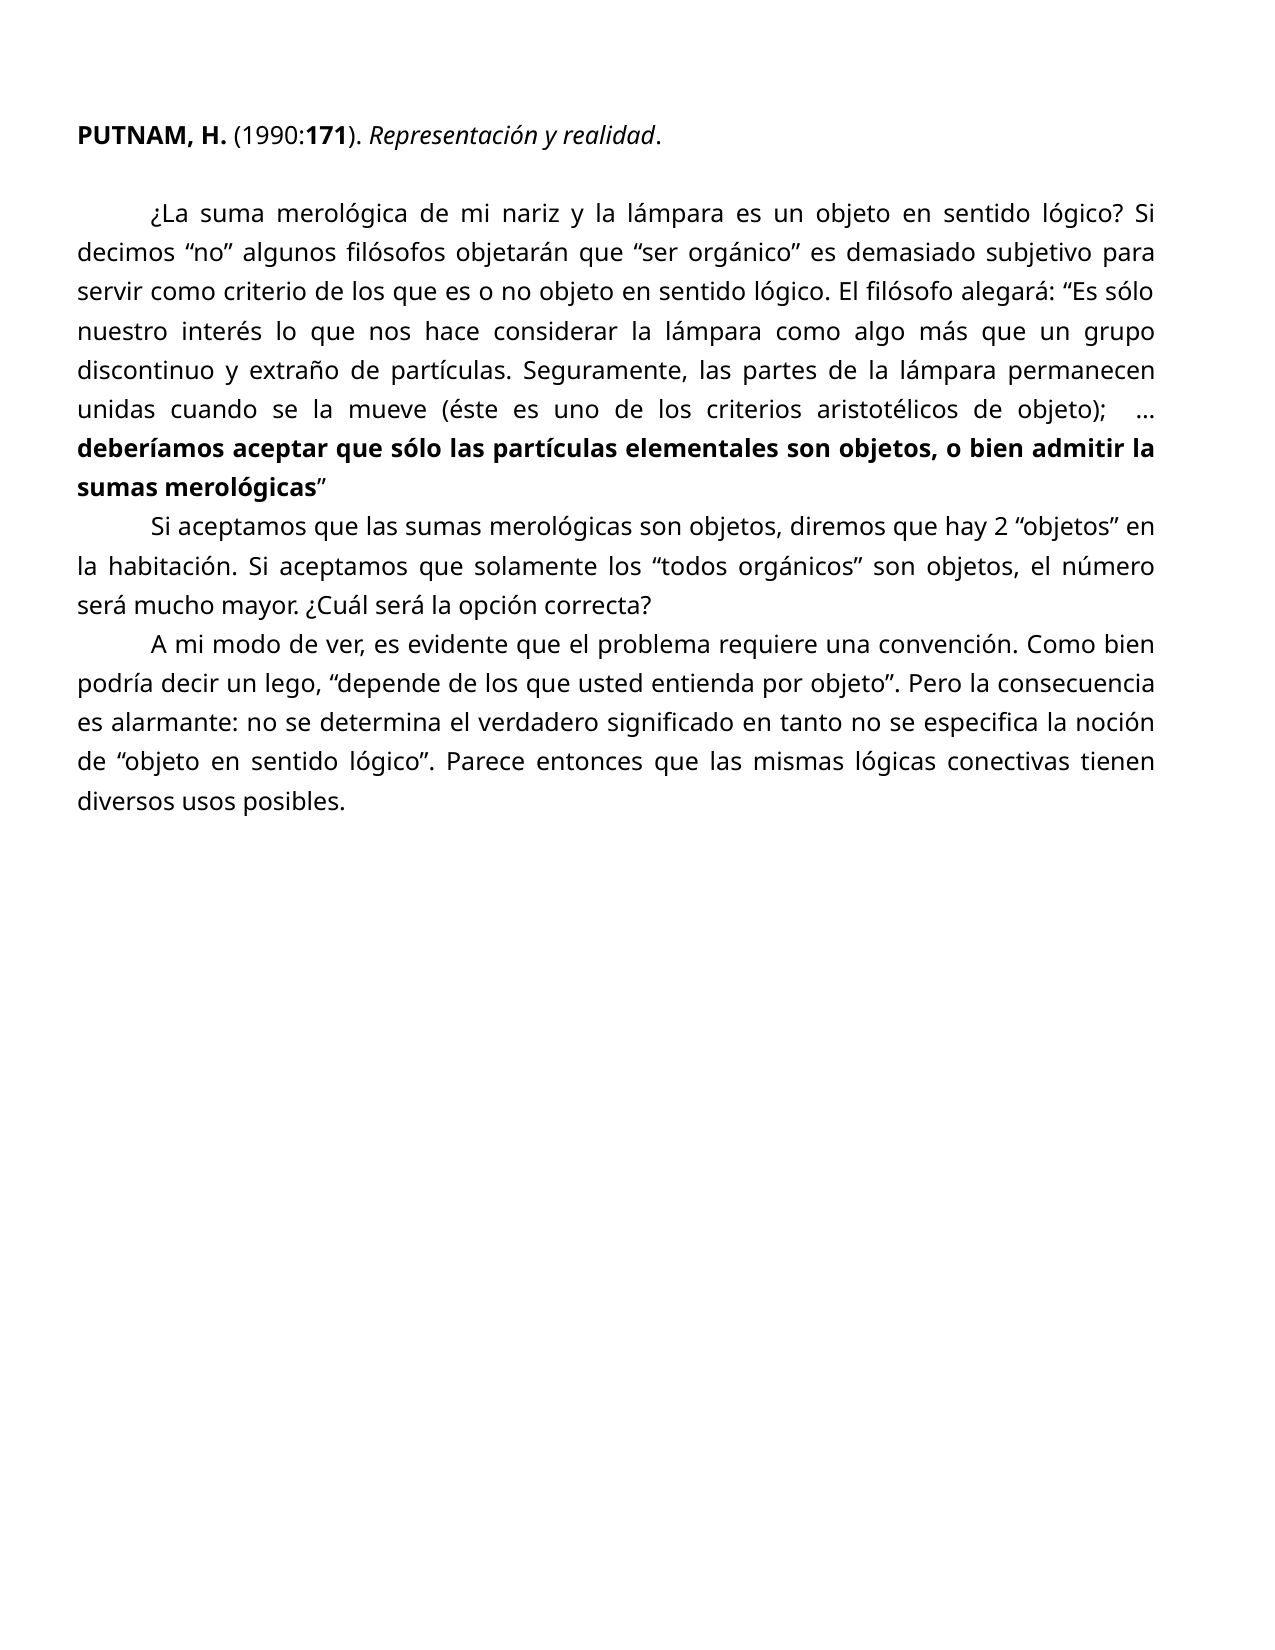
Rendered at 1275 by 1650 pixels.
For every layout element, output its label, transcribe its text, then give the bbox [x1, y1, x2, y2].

text A mi modo de ver, es evidente que el problema requiere una convención. Como bien podría decir un lego, “depende de los que usted entienda por objeto”. Pero la consecuencia es alarmante: no se determina el verdadero significado en tanto no se especifica la noción de “objeto en sentido lógico”. Parece entonces que las mismas lógicas conectivas tienen diversos usos posibles. [77, 626, 1157, 817]
text PUTNAM, H. (1990:171). Representación y realidad. [77, 117, 1157, 151]
text Si aceptamos que las sumas merológicas son objetos, diremos que hay 2 “objetos” en la habitación. Si aceptamos que solamente los “todos orgánicos” son objetos, el número será mucho mayor. ¿Cuál será la opción correcta? [77, 509, 1157, 621]
text ¿La suma merológica de mi nariz y la lámpara es un objeto en sentido lógico? Si decimos “no” algunos filósofos objetarán que “ser orgánico” es demasiado subjetivo para servir como criterio de los que es o no objeto en sentido lógico. El filósofo alegará: “Es sólo nuestro interés lo que nos hace considerar la lámpara como algo más que un grupo discontinuo y extraño de partículas. Seguramente, las partes de la lámpara permanecen unidas cuando se la mueve (éste es uno de los criterios aristotélicos de objeto); … deberíamos aceptar que sólo las partículas elementales son objetos, o bien admitir la sumas merológicas” [77, 196, 1157, 504]
